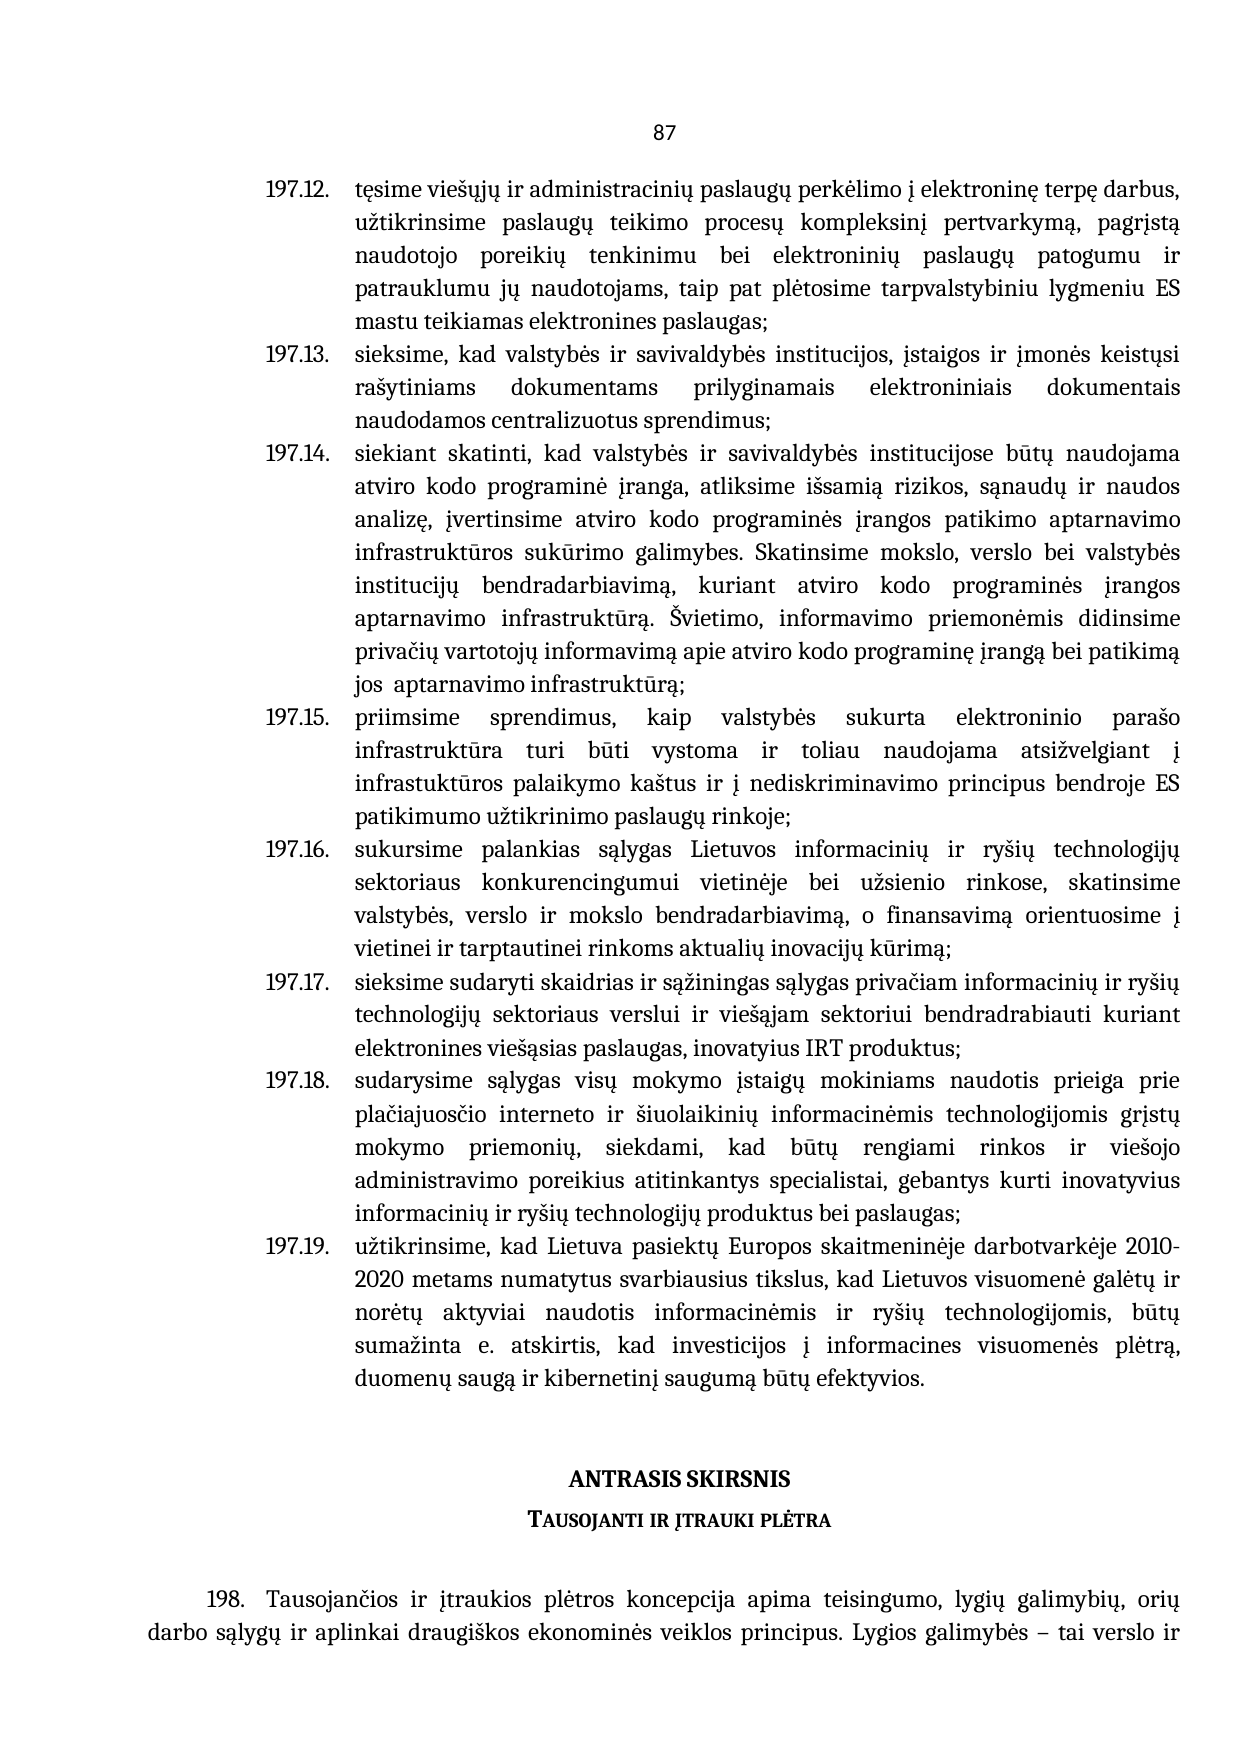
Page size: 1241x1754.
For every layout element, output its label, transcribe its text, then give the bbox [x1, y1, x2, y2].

text 197.18. sudarysime sąlygas visų mokymo įstaigų mokiniams naudotis prieiga prie plačiajuosčio interneto ir šiuolaikinių informacinėmis technologijomis grįstų mokymo priemonių, siekdami, kad būtų rengiami rinkos ir viešojo administravimo poreikius atitinkantys specialistai, gebantys kurti inovatyvius informacinių ir ryšių technologijų produktus bei paslaugas; [266, 1066, 1181, 1227]
text 197.12. tęsime viešųjų ir administracinių paslaugų perkėlimo į elektroninę terpę darbus, užtikrinsime paslaugų teikimo procesų kompleksinį pertvarkymą, pagrįstą naudotojo poreikių tenkinimu bei elektroninių paslaugų patogumu ir patrauklumu jų naudotojams, taip pat plėtosime tarpvalstybiniu lygmeniu ES mastu teikiamas elektronines paslaugas; [266, 175, 1181, 336]
text 198. Tausojančios ir įtraukios plėtros koncepcija apima teisingumo, lygių galimybių, orių darbo sąlygų ir aplinkai draugiškos ekonominės veiklos principus. Lygios galimybės – tai verslo ir [148, 1585, 1181, 1647]
text 197.16. sukursime palankias sąlygas Lietuvos informacinių ir ryšių technologijų sektoriaus konkurencingumui vietinėje bei užsienio rinkose, skatinsime valstybės, verslo ir mokslo bendradarbiavimą, o finansavimą orientuosime į vietinei ir tarptautinei rinkoms aktualių inovacijų kūrimą; [266, 835, 1181, 963]
subtitle ANTRASIS SKIRSNIS [177, 1465, 1181, 1494]
subtitle Tausojanti ir įtrauki plėtra [177, 1505, 1181, 1534]
text 197.15. priimsime sprendimus, kaip valstybės sukurta elektroninio parašo infrastruktūra turi būti vystoma ir toliau naudojama atsižvelgiant į infrastuktūros palaikymo kaštus ir į nediskriminavimo principus bendroje ES patikimumo užtikrinimo paslaugų rinkoje; [266, 703, 1181, 831]
text 197.14. siekiant skatinti, kad valstybės ir savivaldybės institucijose būtų naudojama atviro kodo programinė įranga, atliksime išsamią rizikos, sąnaudų ir naudos analizę, įvertinsime atviro kodo programinės įrangos patikimo aptarnavimo infrastruktūros sukūrimo galimybes. Skatinsime mokslo, verslo bei valstybės institucijų bendradarbiavimą, kuriant atviro kodo programinės įrangos aptarnavimo infrastruktūrą. Švietimo, informavimo priemonėmis didinsime privačių vartotojų informavimą apie atviro kodo programinę įrangą bei patikimą jos aptarnavimo infrastruktūrą; [266, 439, 1181, 699]
text 197.17. sieksime sudaryti skaidrias ir sąžiningas sąlygas privačiam informacinių ir ryšių technologijų sektoriaus verslui ir viešąjam sektoriui bendradrabiauti kuriant elektronines viešąsias paslaugas, inovatyius IRT produktus; [266, 967, 1181, 1062]
text 197.19. užtikrinsime, kad Lietuva pasiektų Europos skaitmeninėje darbotvarkėje 2010-2020 metams numatytus svarbiausius tikslus, kad Lietuvos visuomenė galėtų ir norėtų aktyviai naudotis informacinėmis ir ryšių technologijomis, būtų sumažinta e. atskirtis, kad investicijos į informacines visuomenės plėtrą, duomenų saugą ir kibernetinį saugumą būtų efektyvios. [266, 1232, 1181, 1392]
text 197.13. sieksime, kad valstybės ir savivaldybės institucijos, įstaigos ir įmonės keistųsi rašytiniams dokumentams prilyginamais elektroniniais dokumentais naudodamos centralizuotus sprendimus; [266, 340, 1181, 435]
